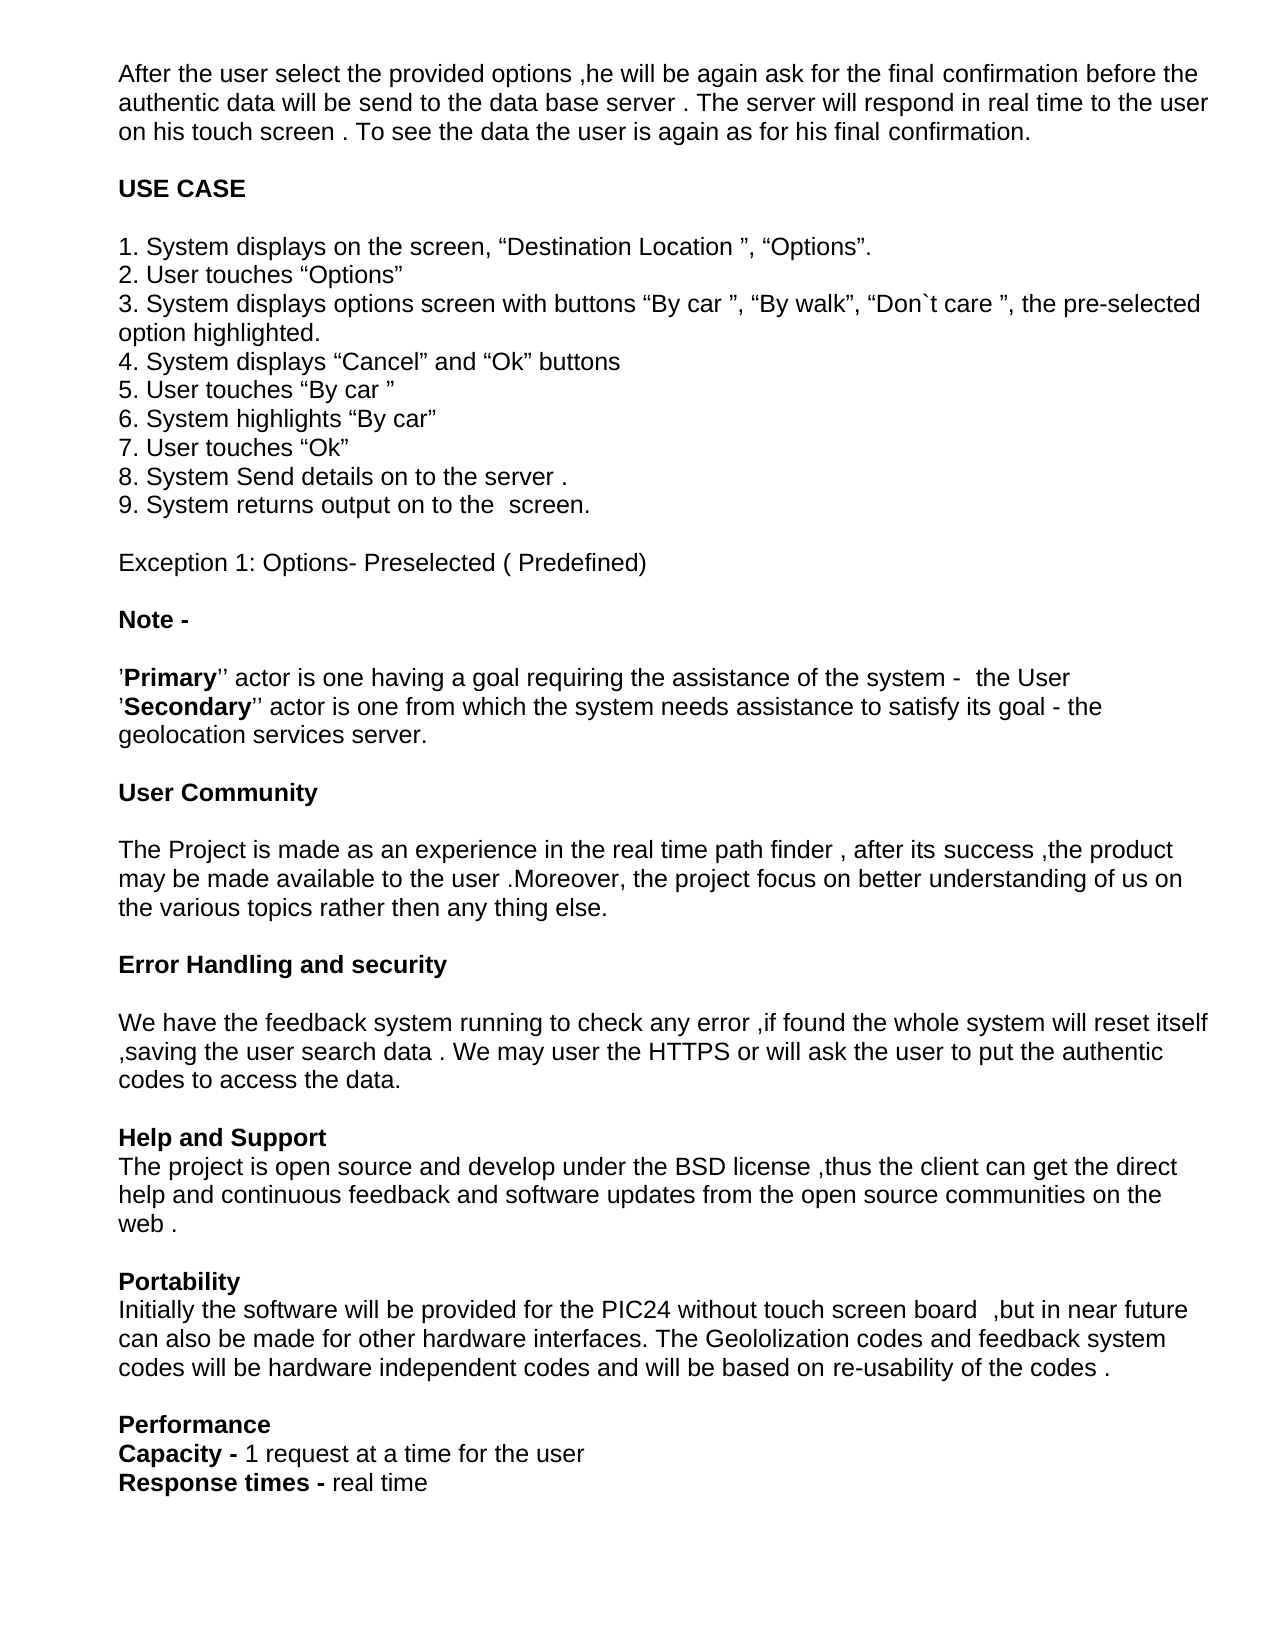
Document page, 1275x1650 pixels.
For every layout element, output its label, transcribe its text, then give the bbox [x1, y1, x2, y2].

text 8. System Send details on to the server . 9. System returns output on to the screen. Exception 1: Options- Preselected ( Predefined) [118, 462, 1216, 577]
text After the user select the provided options ,he will be again ask for the final confirmation before the authentic data will be send to the data base server . The server will respond in real time to the user on his touch screen . To see the data the user is again as for his final confirmation. [118, 59, 1216, 145]
text User Community [118, 778, 1216, 807]
text Portability [118, 1267, 1216, 1295]
text 1. System displays on the screen, “Destination Location ”, “Options”. 2. User touches “Options” 3. System displays options screen with buttons “By car ”, “By walk”, “Don`t care ”, the pre-selected option highlighted. 4. System displays “Cancel” and “Ok” buttons 5. User touches “By car ” 6. System highlights “By car” 7. User touches “Ok” [118, 232, 1216, 462]
text Note - [118, 605, 1216, 634]
text The Project is made as an experience in the real time path finder , after its success ,the product may be made available to the user .Moreover, the project focus on better understanding of us on the various topics rather then any thing else. [118, 835, 1216, 922]
text USE CASE [118, 174, 1216, 203]
text Initially the software will be provided for the PIC24 without touch screen board ,but in near future can also be made for other hardware interfaces. The Geololization codes and feedback system codes will be hardware independent codes and will be based on re-usability of the codes . [118, 1295, 1216, 1382]
text Performance Capacity - 1 request at a time for the user Response times - real time [118, 1410, 1216, 1497]
text The project is open source and develop under the BSD license ,thus the client can get the direct help and continuous feedback and software updates from the open source communities on the web . [118, 1152, 1216, 1238]
text Help and Support [118, 1123, 1216, 1152]
text We have the feedback system running to check any error ,if found the whole system will reset itself ,saving the user search data . We may user the HTTPS or will ask the user to put the authentic codes to access the data. [118, 1008, 1216, 1094]
text ’Primary’’ actor is one having a goal requiring the assistance of the system - the User [118, 663, 1216, 692]
text Error Handling and security [118, 950, 1216, 979]
text ’Secondary’’ actor is one from which the system needs assistance to satisfy its goal - the geolocation services server. [118, 692, 1216, 749]
